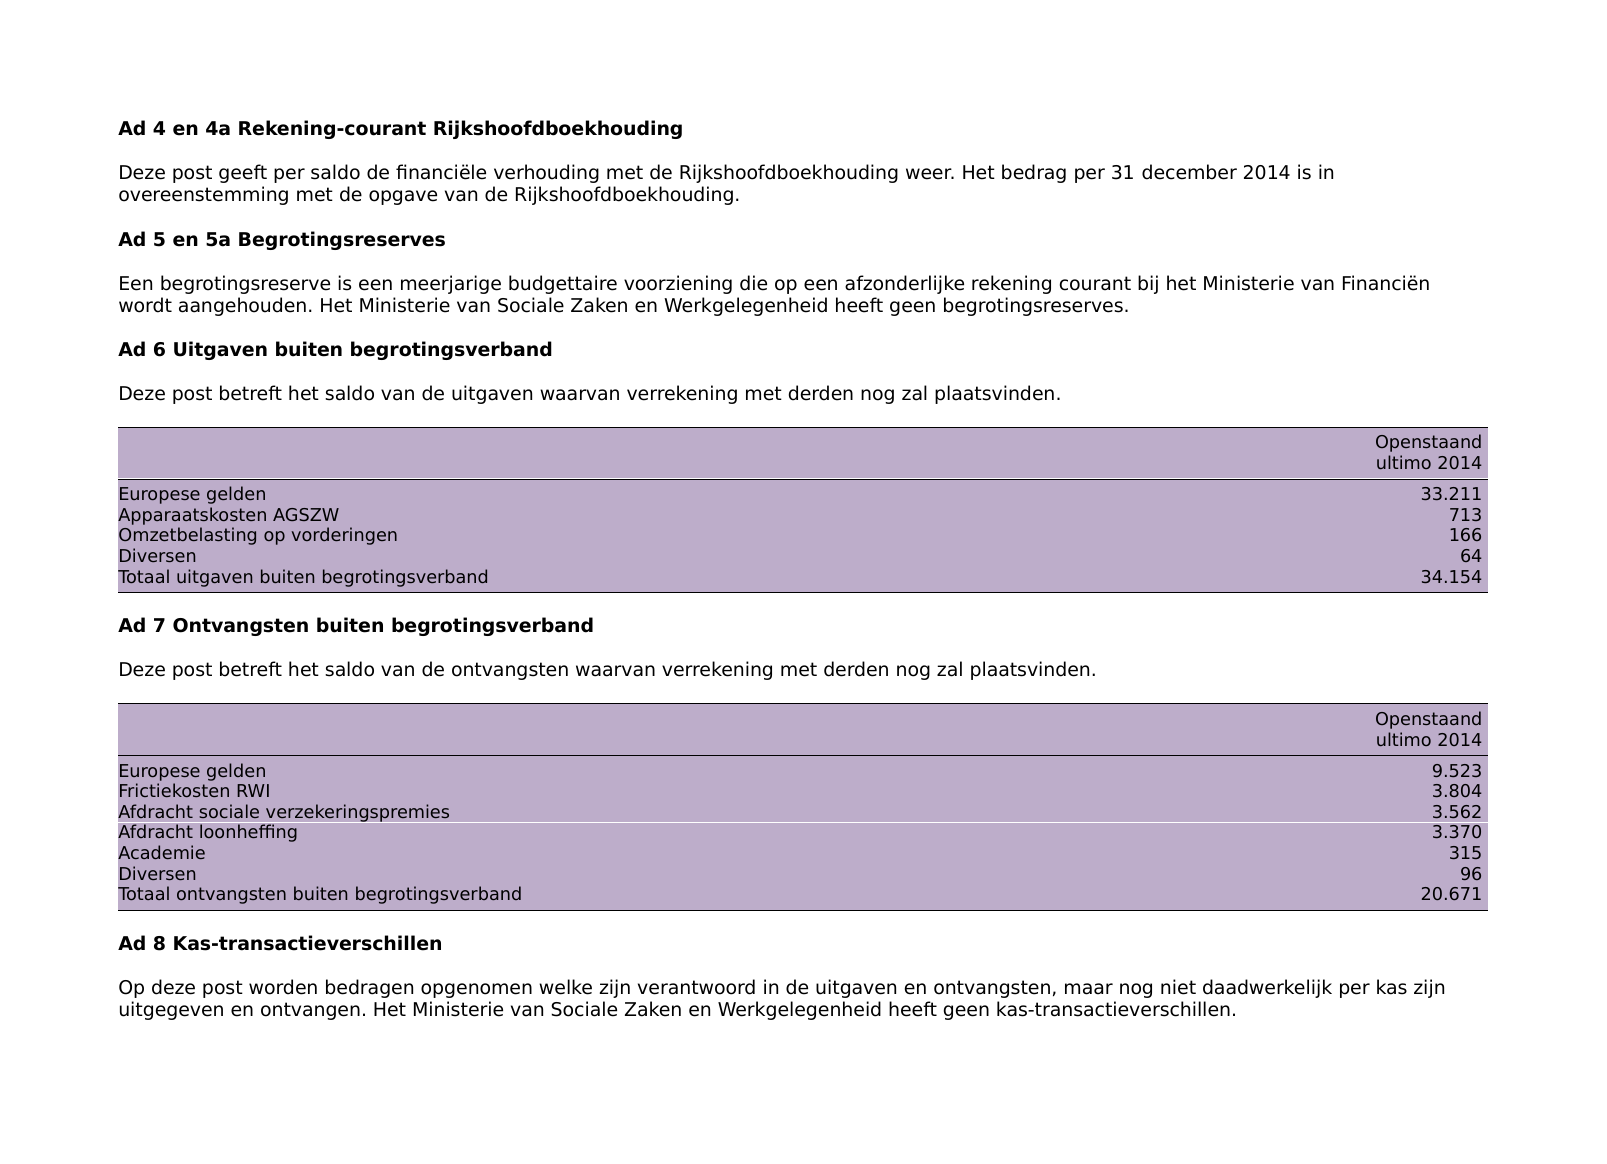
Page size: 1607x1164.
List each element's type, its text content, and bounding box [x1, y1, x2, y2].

table_header Openstaand ultimo 2014 [1123, 704, 1488, 755]
subtitle Ad 4 en 4a Rekening-courant Rijkshoofdboekhouding [118, 118, 1488, 140]
subtitle Ad 8 Kas-transactieverschillen [118, 933, 1488, 955]
table_cell 713 [1123, 505, 1488, 525]
table_cell 315 [1123, 843, 1488, 864]
text Een begrotingsreserve is een meerjarige budgettaire voorziening die op een afzonderlijke rekening courant bij het Ministerie van Financiën wordt aangehouden. Het Ministerie van Sociale Zaken en Werkgelegenheid heeft geen begrotingsreserves. [118, 273, 1488, 317]
table_cell Totaal ontvangsten buiten begrotingsverband [118, 884, 1123, 910]
table_cell Apparaatskosten AGSZW [118, 505, 1123, 525]
table_cell Afdracht sociale verzekeringspremies [118, 802, 1123, 822]
table_cell 166 [1123, 525, 1488, 546]
table_cell 9.523 [1123, 756, 1488, 781]
table_header Openstaand ultimo 2014 [1123, 428, 1488, 478]
subtitle Ad 5 en 5a Begrotingsreserves [118, 228, 1488, 250]
table_cell 20.671 [1123, 884, 1488, 910]
table_cell Afdracht loonheffing [118, 823, 1123, 843]
table_cell 3.804 [1123, 781, 1488, 802]
table_cell Totaal uitgaven buiten begrotingsverband [118, 567, 1123, 592]
table_cell 3.562 [1123, 802, 1488, 822]
subtitle Ad 6 Uitgaven buiten begrotingsverband [118, 339, 1488, 361]
text Deze post betreft het saldo van de ontvangsten waarvan verrekening met derden nog zal plaatsvinden. [118, 659, 1488, 681]
text Deze post geeft per saldo de financiële verhouding met de Rijkshoofdboekhouding weer. Het bedrag per 31 december 2014 is in overeenstemming met de opgave van de Rijkshoofdboekhouding. [118, 162, 1488, 206]
table_header [118, 428, 1123, 478]
table_cell Diversen [118, 546, 1123, 567]
table_cell 3.370 [1123, 823, 1488, 843]
table_cell Europese gelden [118, 480, 1123, 505]
text Op deze post worden bedragen opgenomen welke zijn verantwoord in de uitgaven en ontvangsten, maar nog niet daadwerkelijk per kas zijn uitgegeven en ontvangen. Het Ministerie van Sociale Zaken en Werkgelegenheid heeft geen kas-transactieverschillen. [118, 977, 1488, 1021]
table_cell 64 [1123, 546, 1488, 567]
table_cell 96 [1123, 864, 1488, 884]
table_cell 34.154 [1123, 567, 1488, 592]
table_cell 33.211 [1123, 480, 1488, 505]
table_cell Omzetbelasting op vorderingen [118, 525, 1123, 546]
table_cell Europese gelden [118, 756, 1123, 781]
table_cell Diversen [118, 864, 1123, 884]
table_cell Academie [118, 843, 1123, 864]
subtitle Ad 7 Ontvangsten buiten begrotingsverband [118, 615, 1488, 637]
text Deze post betreft het saldo van de uitgaven waarvan verrekening met derden nog zal plaatsvinden. [118, 383, 1488, 405]
table_cell Frictiekosten RWI [118, 781, 1123, 802]
table_header [118, 704, 1123, 755]
